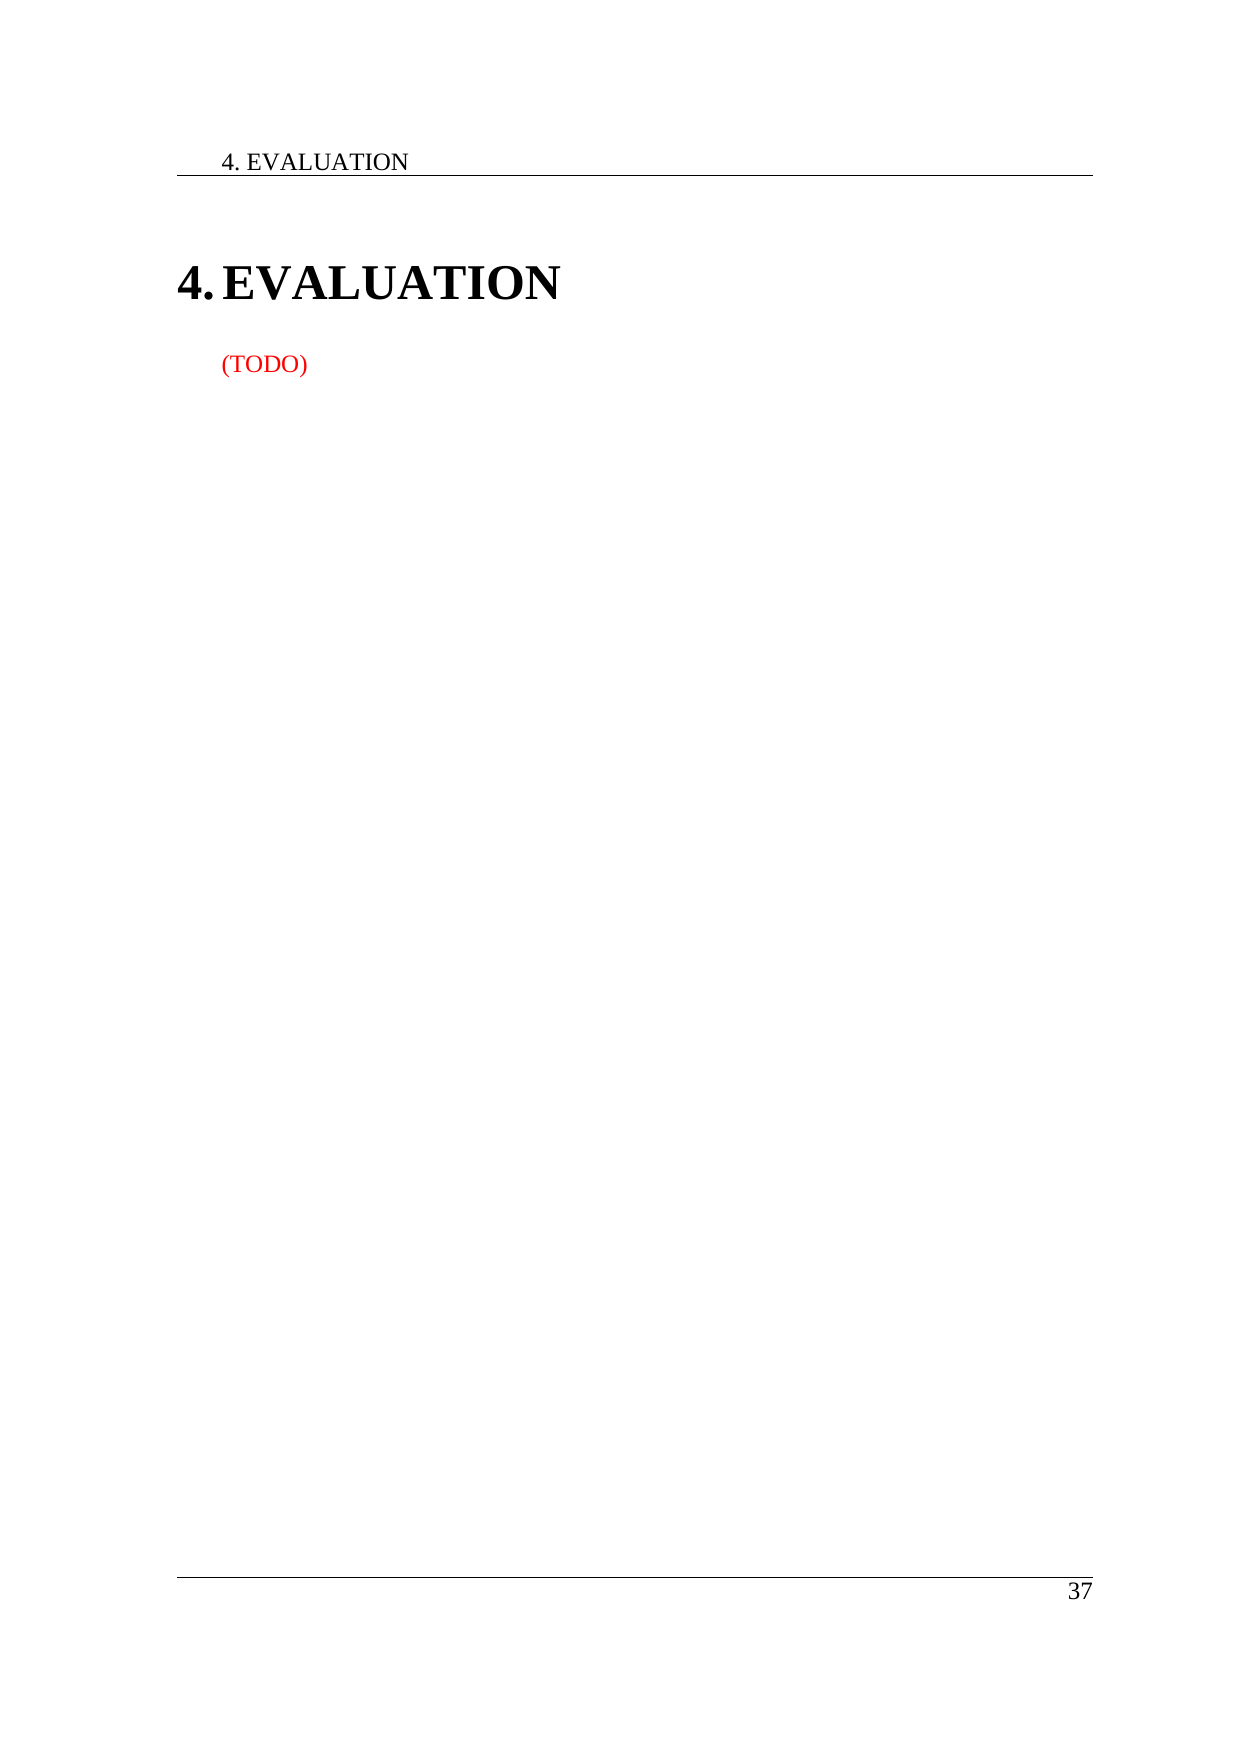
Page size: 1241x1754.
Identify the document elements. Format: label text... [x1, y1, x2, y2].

text (TODO) [177, 351, 1093, 378]
subtitle EVALUATION [177, 255, 1093, 310]
